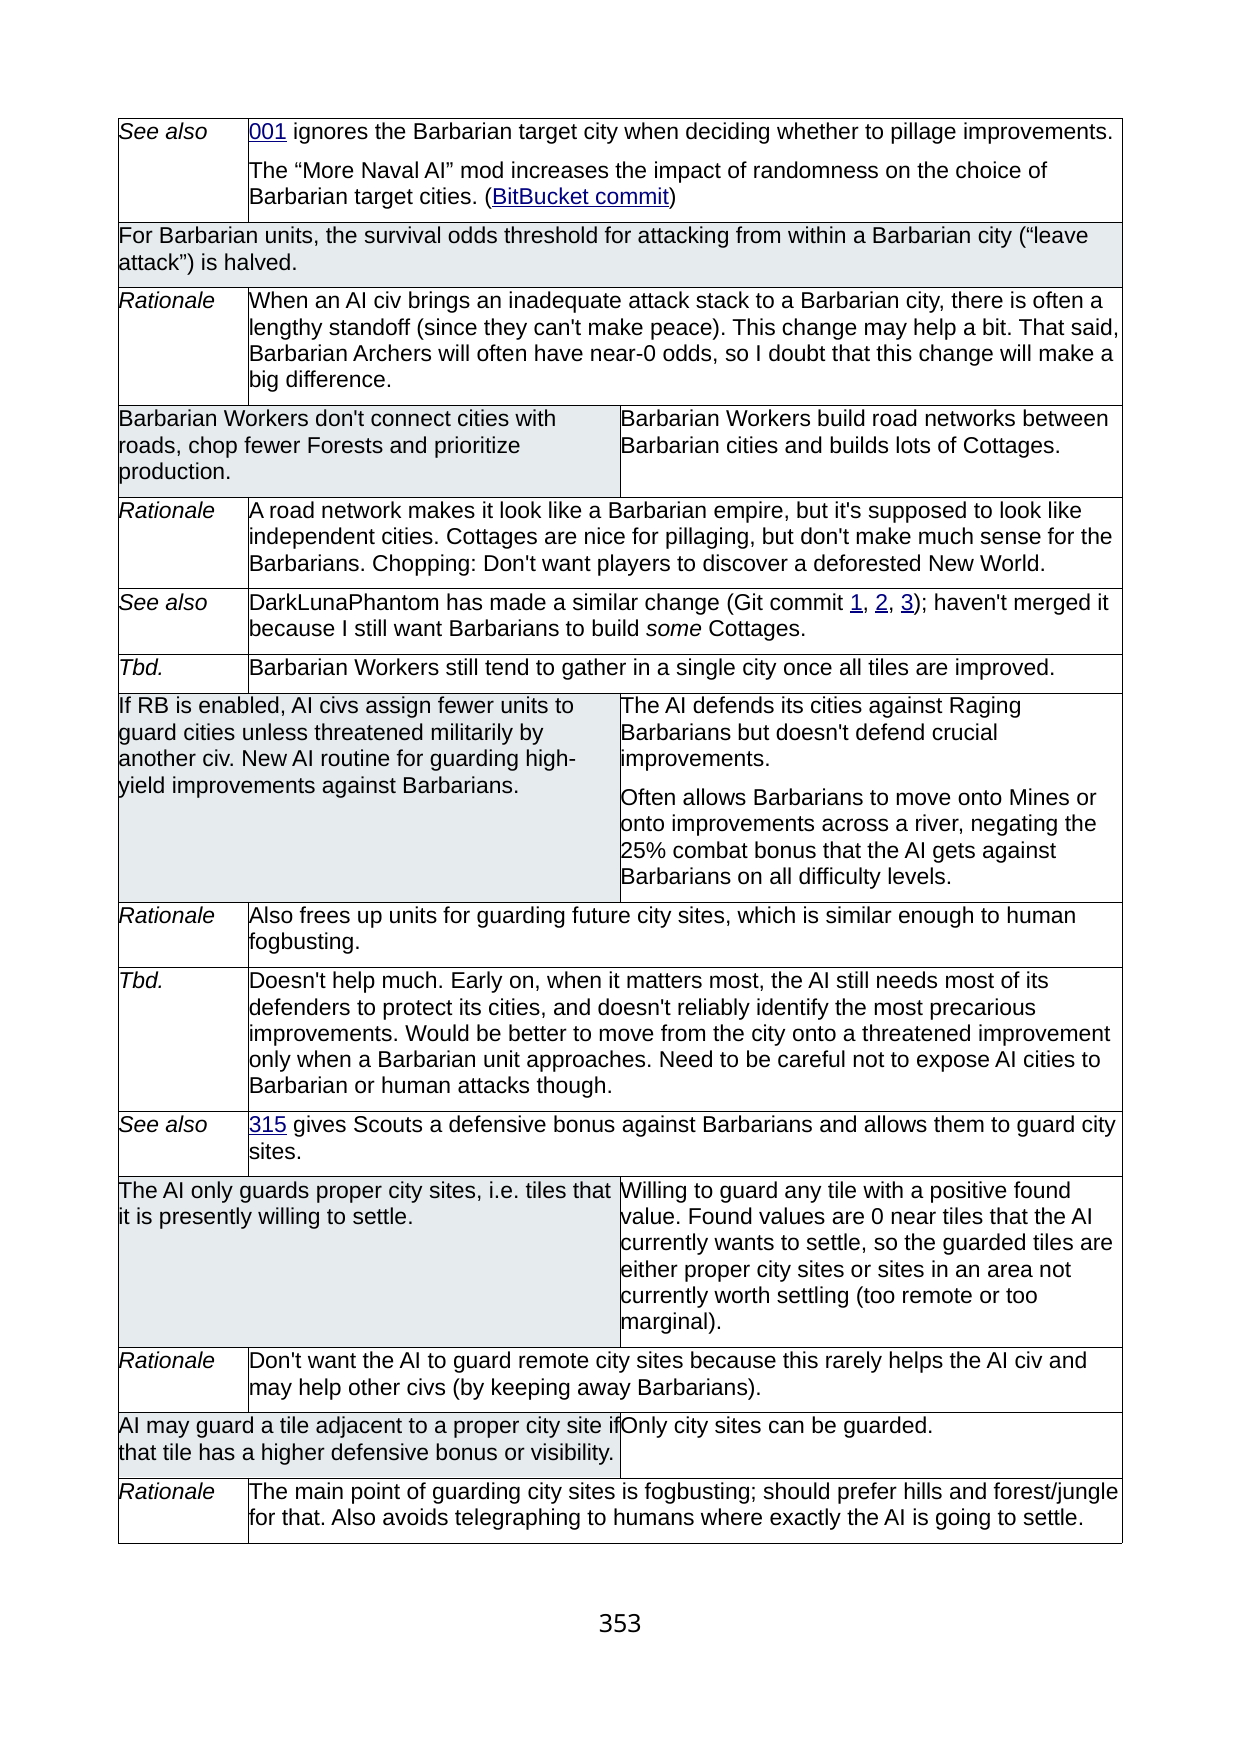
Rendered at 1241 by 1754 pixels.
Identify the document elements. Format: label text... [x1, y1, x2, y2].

table_cell Barbarian Workers don't connect cities with roads, chop fewer Forests and prioritize production. [119, 406, 620, 497]
table_cell When an AI civ brings an inadequate attack stack to a Barbarian city, there is often a lengthy standoff (since they can't make peace). This change may help a bit. That said, Barbarian Archers will often have near-0 odds, so I doubt that this change will make a big difference. [249, 288, 1122, 405]
table_cell Willing to guard any tile with a positive found value. Found values are 0 near tiles that the AI currently wants to settle, so the guarded tiles are either proper city sites or sites in an area not currently worth settling (too remote or too marginal). [621, 1177, 1122, 1347]
table_cell AI may guard a tile adjacent to a proper city site if that tile has a higher defensive bonus or visibility. [119, 1413, 620, 1477]
table_cell Rationale [119, 1479, 248, 1543]
table_cell Tbd. [119, 968, 248, 1111]
table_cell Rationale [119, 1348, 248, 1412]
table_cell Only city sites can be guarded. [621, 1413, 1122, 1477]
table_cell Also frees up units for guarding future city sites, which is similar enough to human fogbusting. [249, 903, 1122, 967]
table_cell Rationale [119, 498, 248, 588]
table_cell Barbarian Workers still tend to gather in a single city once all tiles are improved. [249, 655, 1122, 692]
table_cell Doesn't help much. Early on, when it matters most, the AI still needs most of its defenders to protect its cities, and doesn't reliably identify the most precarious improvements. Would be better to move from the city onto a threatened improvement only when a Barbarian unit approaches. Need to be careful not to expose AI cities to Barbarian or human attacks though. [249, 968, 1122, 1111]
table_cell See also [119, 589, 248, 653]
table_cell 315 gives Scouts a defensive bonus against Barbarians and allows them to guard city sites. [249, 1112, 1122, 1176]
table_cell The AI defends its cities against Raging Barbarians but doesn't defend crucial improvements. Often allows Barbarians to move onto Mines or onto improvements across a river, negating the 25% combat bonus that the AI gets against Barbarians on all difficulty levels. [621, 694, 1122, 902]
table_cell Don't want the AI to guard remote city sites because this rarely helps the AI civ and may help other civs (by keeping away Barbarians). [249, 1348, 1122, 1412]
table_cell Rationale [119, 288, 248, 405]
table_cell See also [119, 1112, 248, 1176]
table_cell A road network makes it look like a Barbarian empire, but it's supposed to look like independent cities. Cottages are nice for pillaging, but don't make much sense for the Barbarians. Chopping: Don't want players to discover a deforested New World. [249, 498, 1122, 588]
table_cell For Barbarian units, the survival odds threshold for attacking from within a Barbarian city (“leave attack”) is halved. [119, 223, 1122, 287]
table_cell The main point of guarding city sites is fogbusting; should prefer hills and forest/jungle for that. Also avoids telegraphing to humans where exactly the AI is going to settle. [249, 1479, 1122, 1543]
table_cell See also [119, 119, 248, 222]
table_cell The AI only guards proper city sites, i.e. tiles that it is presently willing to settle. [119, 1177, 620, 1347]
table_cell If RB is enabled, AI civs assign fewer units to guard cities unless threatened militarily by another civ. New AI routine for guarding high-yield improvements against Barbarians. [119, 694, 620, 902]
table_cell Tbd. [119, 655, 248, 692]
table_cell DarkLunaPhantom has made a similar change (Git commit 1, 2, 3); haven't merged it because I still want Barbarians to build some Cottages. [249, 589, 1122, 653]
table_cell 001 ignores the Barbarian target city when deciding whether to pillage improvements. The “More Naval AI” mod increases the impact of randomness on the choice of Barbarian target cities. (BitBucket commit) [249, 119, 1122, 222]
table_cell Rationale [119, 903, 248, 967]
table_cell Barbarian Workers build road networks between Barbarian cities and builds lots of Cottages. [621, 406, 1122, 497]
